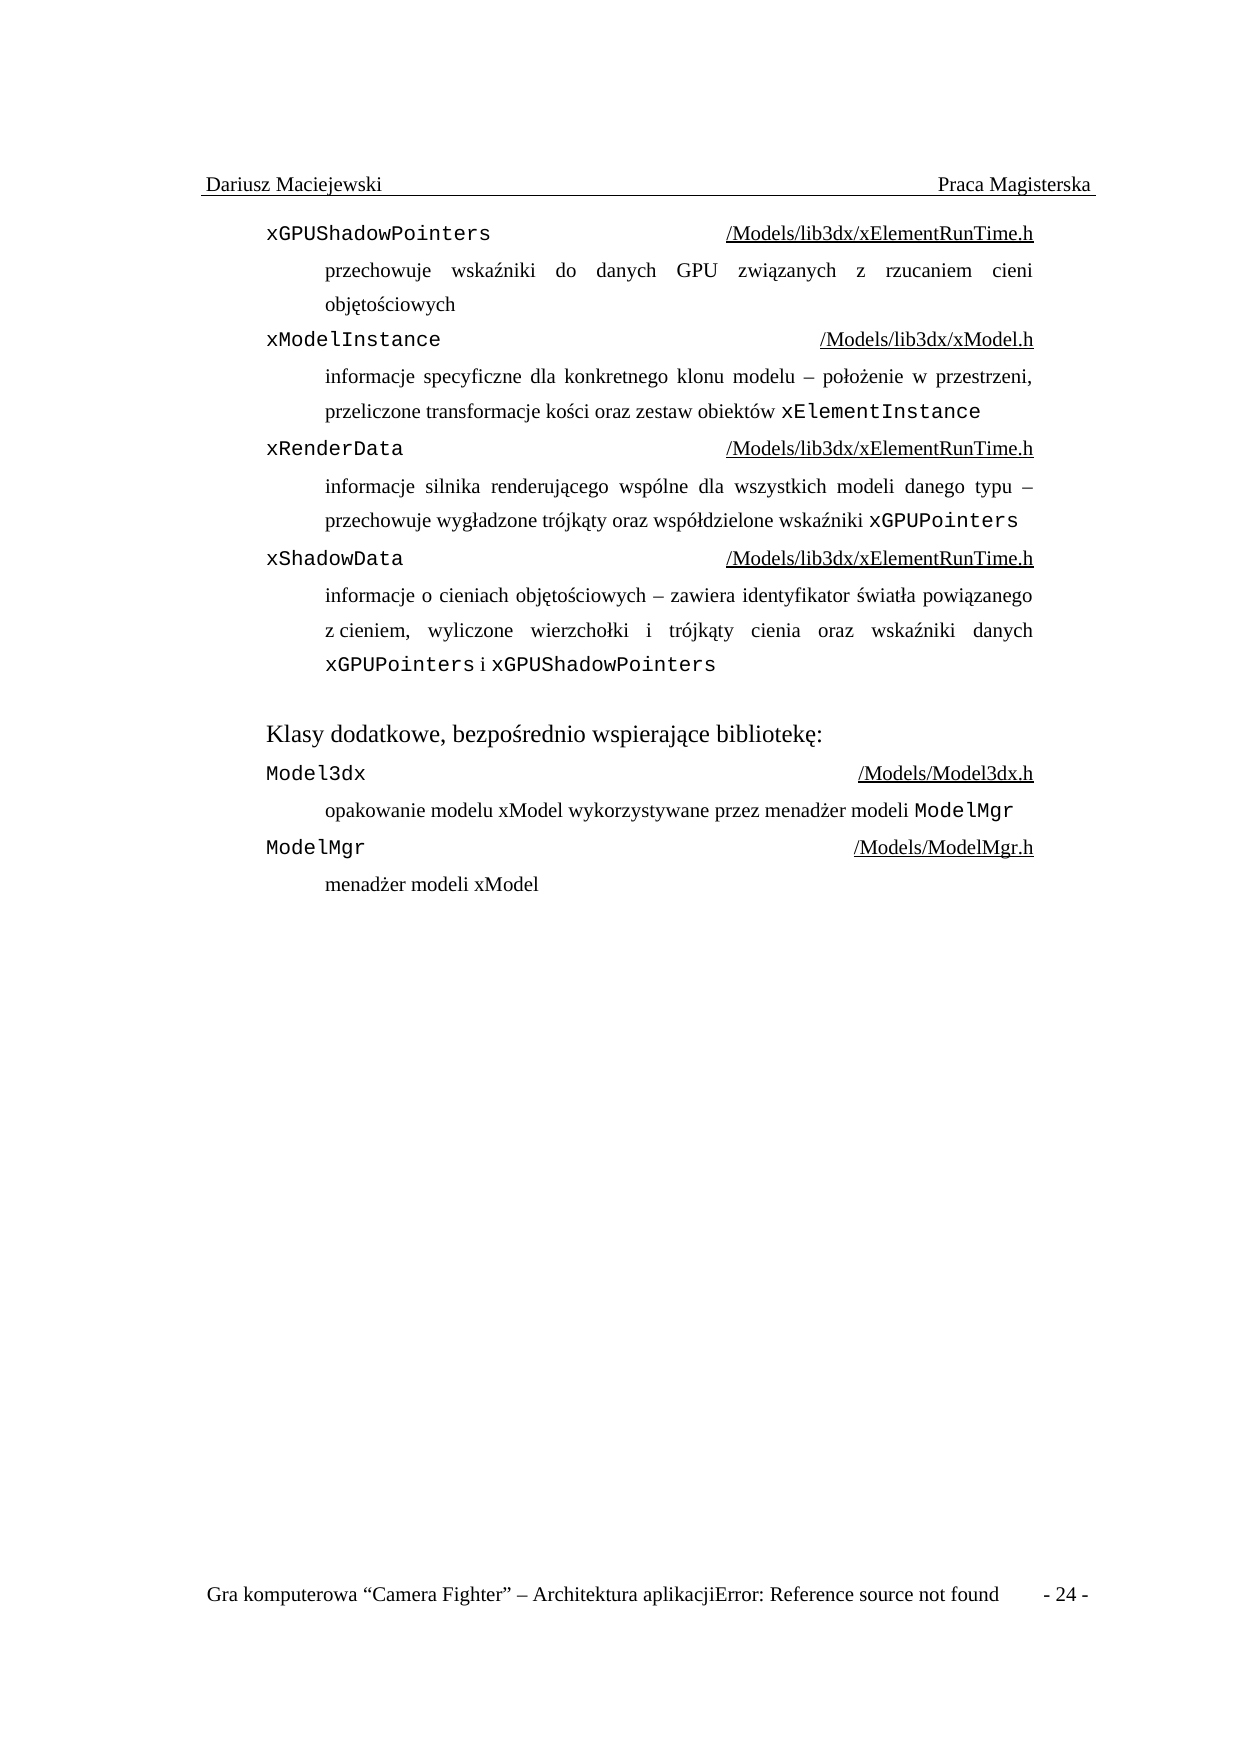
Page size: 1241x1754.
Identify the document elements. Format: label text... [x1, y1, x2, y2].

text xModelInstance /Models/lib3dx/xModel.h [266, 328, 1033, 353]
text informacje o cieniach objętościowych – zawiera identyfikator światła powiązanego z cieniem, wyliczone wierzchołki i trójkąty cienia oraz wskaźniki danych xGPUPointers i xGPUShadowPointers [325, 584, 1033, 678]
text Klasy dodatkowe, bezpośrednio wspierające bibliotekę: [207, 720, 1092, 748]
text xRenderData /Models/lib3dx/xElementRunTime.h [266, 437, 1033, 462]
text xGPUShadowPointers /Models/lib3dx/xElementRunTime.h [266, 221, 1033, 246]
text menadżer modeli xModel [325, 873, 1033, 896]
text informacje silnika renderującego wspólne dla wszystkich modeli danego typu – przechowuje wygładzone trójkąty oraz współdzielone wskaźniki xGPUPointers [325, 474, 1033, 534]
text opakowanie modelu xModel wykorzystywane przez menadżer modeli ModelMgr [325, 799, 1033, 823]
text przechowuje wskaźniki do danych GPU związanych z rzucaniem cieni objętościowych [325, 259, 1033, 316]
text ModelMgr /Models/ModelMgr.h [266, 836, 1033, 861]
text informacje specyficzne dla konkretnego klonu modelu – położenie w przestrzeni, przeliczone transformacje kości oraz zestaw obiektów xElementInstance [325, 365, 1033, 425]
text xShadowData /Models/lib3dx/xElementRunTime.h [266, 547, 1033, 571]
text Model3dx /Models/Model3dx.h [266, 762, 1033, 786]
